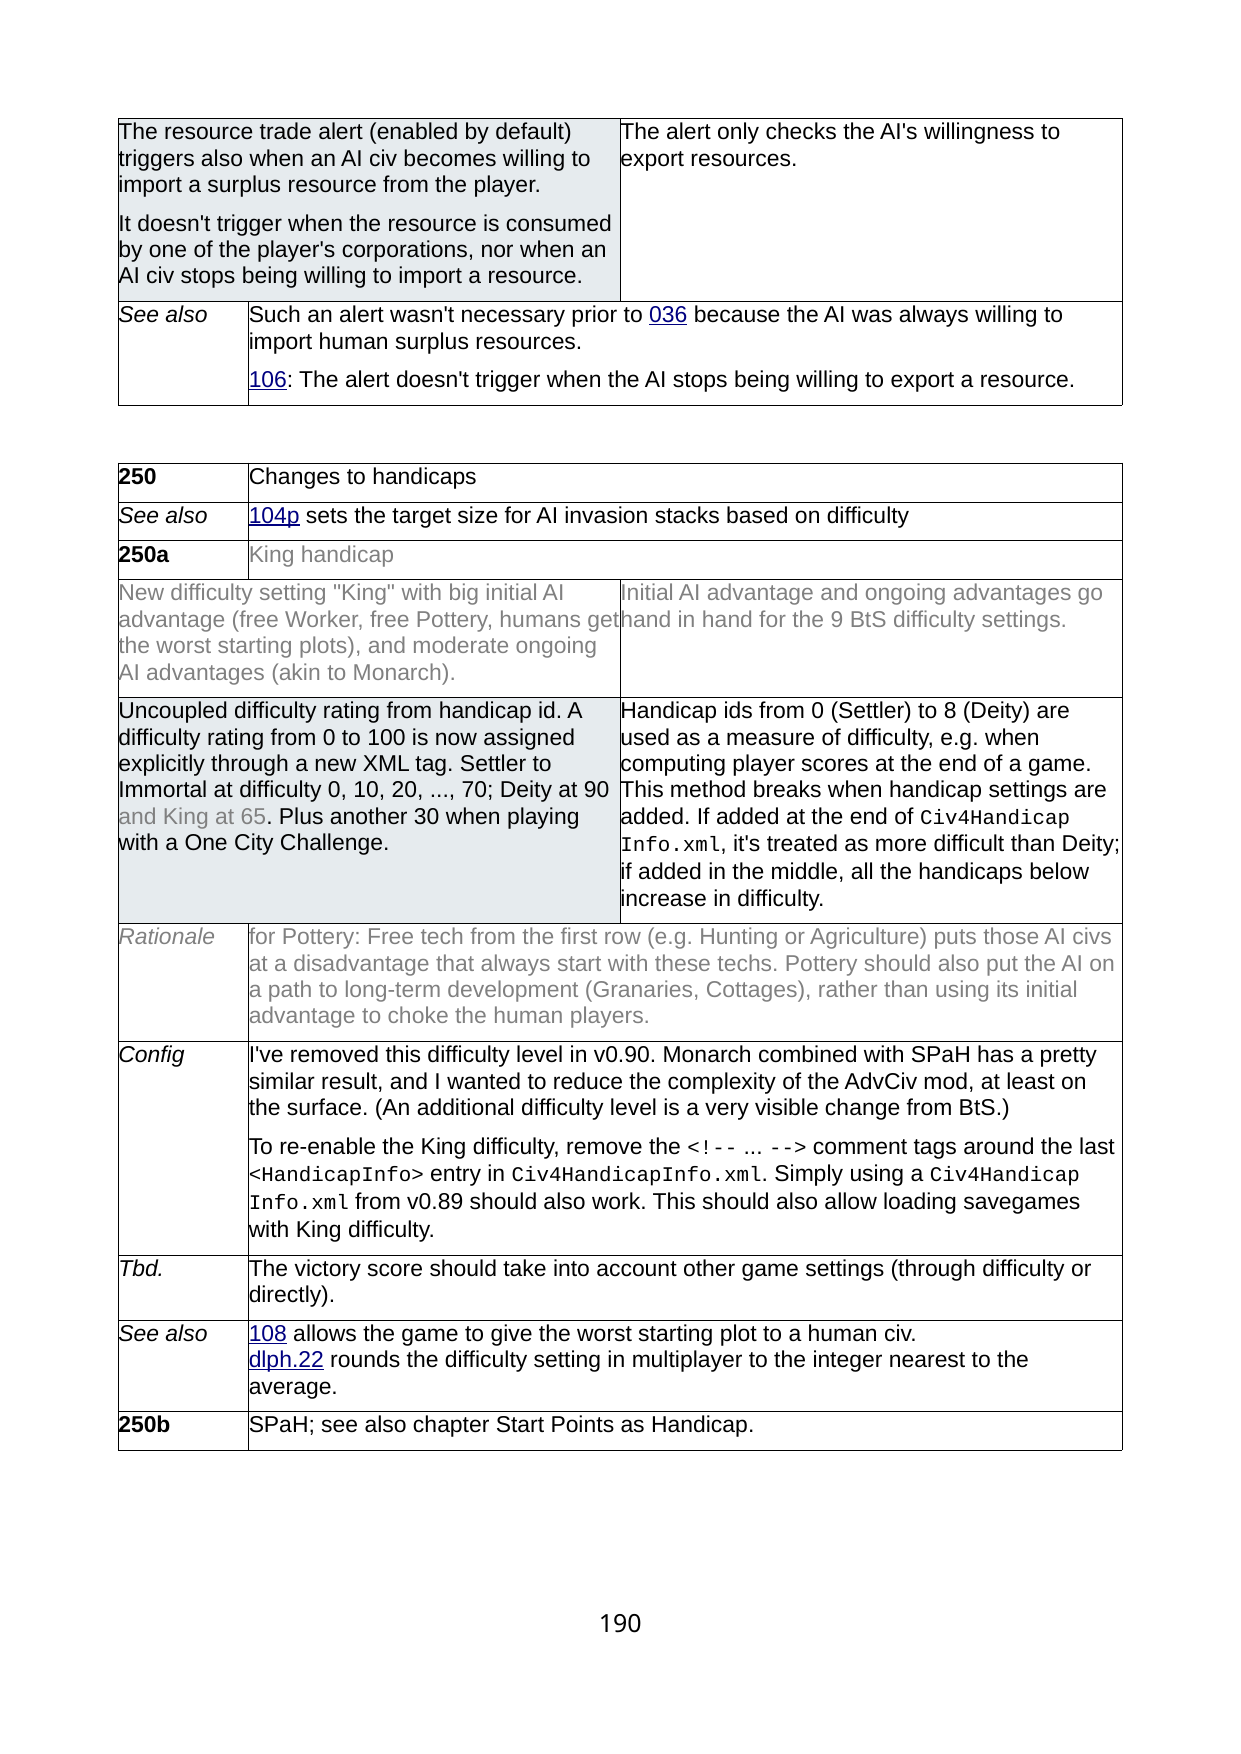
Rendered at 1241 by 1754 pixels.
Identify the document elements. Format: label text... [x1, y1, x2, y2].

table_cell The alert only checks the AI's willingness to export resources. [621, 119, 1122, 301]
table_cell See also [119, 503, 248, 540]
table_cell 108 allows the game to give the worst starting plot to a human civ. dlph.22 rounds the difficulty setting in multiplayer to the integer nearest to the average. [249, 1321, 1122, 1411]
table_cell SPaH; see also chapter Start Points as Handicap. [249, 1412, 1122, 1450]
table_cell The resource trade alert (enabled by default) triggers also when an AI civ becomes willing to import a surplus resource from the player. It doesn't trigger when the resource is consumed by one of the player's corporations, nor when an AI civ stops being willing to import a resource. [119, 119, 620, 301]
table_header 250 [119, 464, 248, 502]
table_cell The victory score should take into account other game settings (through difficulty or directly). [249, 1256, 1122, 1320]
table_cell Initial AI advantage and ongoing advantages go hand in hand for the 9 BtS difficulty settings. [621, 580, 1122, 697]
table_cell Such an alert wasn't necessary prior to 036 because the AI was always willing to import human surplus resources. 106: The alert doesn't trigger when the AI stops being willing to export a resource. [249, 302, 1122, 405]
table_cell 250b [119, 1412, 248, 1450]
table_cell See also [119, 1321, 248, 1411]
table_cell I've removed this difficulty level in v0.90. Monarch combined with SPaH has a pretty similar result, and I wanted to reduce the complexity of the AdvCiv mod, at least on the surface. (An additional difficulty level is a very visible change from BtS.) To re-enable the King difficulty, remove the <!-- ... --> comment tags around the last <HandicapInfo> entry in Civ4HandicapInfo.xml. Simply using a Civ4Handicap Info.xml from v0.89 should also work. This should also allow loading savegames with King difficulty. [249, 1042, 1122, 1254]
table_cell Rationale [119, 924, 248, 1041]
table_header Changes to handicaps [249, 464, 1122, 502]
table_cell Config [119, 1042, 248, 1254]
table_cell 250a [119, 541, 248, 579]
table_cell Uncoupled difficulty rating from handicap id. A difficulty rating from 0 to 100 is now assigned explicitly through a new XML tag. Settler to Immortal at difficulty 0, 10, 20, ..., 70; Deity at 90 and King at 65. Plus another 30 when playing with a One City Challenge. [119, 698, 620, 923]
table_cell New difficulty setting "King" with big initial AI advantage (free Worker, free Pottery, humans get the worst starting plots), and moderate ongoing AI advantages (akin to Monarch). [119, 580, 620, 697]
table_cell Handicap ids from 0 (Settler) to 8 (Deity) are used as a measure of difficulty, e.g. when computing player scores at the end of a game. This method breaks when handicap settings are added. If added at the end of Civ4Handicap Info.xml, it's treated as more difficult than Deity; if added in the middle, all the handicaps below increase in difficulty. [621, 698, 1122, 923]
table_cell King handicap [249, 541, 1122, 579]
table_cell Tbd. [119, 1256, 248, 1320]
table_cell See also [119, 302, 248, 405]
table_cell for Pottery: Free tech from the first row (e.g. Hunting or Agriculture) puts those AI civs at a disadvantage that always start with these techs. Pottery should also put the AI on a path to long-term development (Granaries, Cottages), rather than using its initial advantage to choke the human players. [249, 924, 1122, 1041]
table_cell 104p sets the target size for AI invasion stacks based on difficulty [249, 503, 1122, 540]
